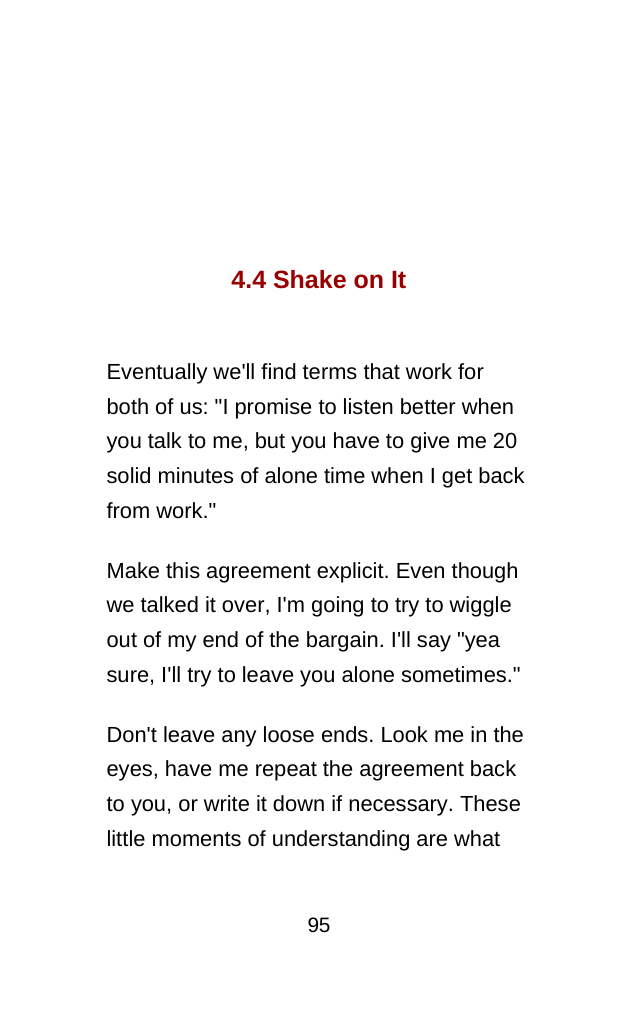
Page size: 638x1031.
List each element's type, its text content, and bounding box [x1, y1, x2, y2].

text Make this agreement explicit. Even though we talked it over, I'm going to try to wiggle out of my end of the bargain. I'll say "yea sure, I'll try to leave you alone sometimes." [106, 558, 531, 687]
subtitle 4.4 Shake on It [106, 265, 531, 293]
text Eventually we'll find terms that work for both of us: "I promise to listen better when you talk to me, but you have to give me 20 solid minutes of alone time when I get back from work." [106, 359, 531, 523]
text Don't leave any loose ends. Look me in the eyes, have me repeat the agreement back to you, or write it down if necessary. These little moments of understanding are what [106, 722, 531, 851]
